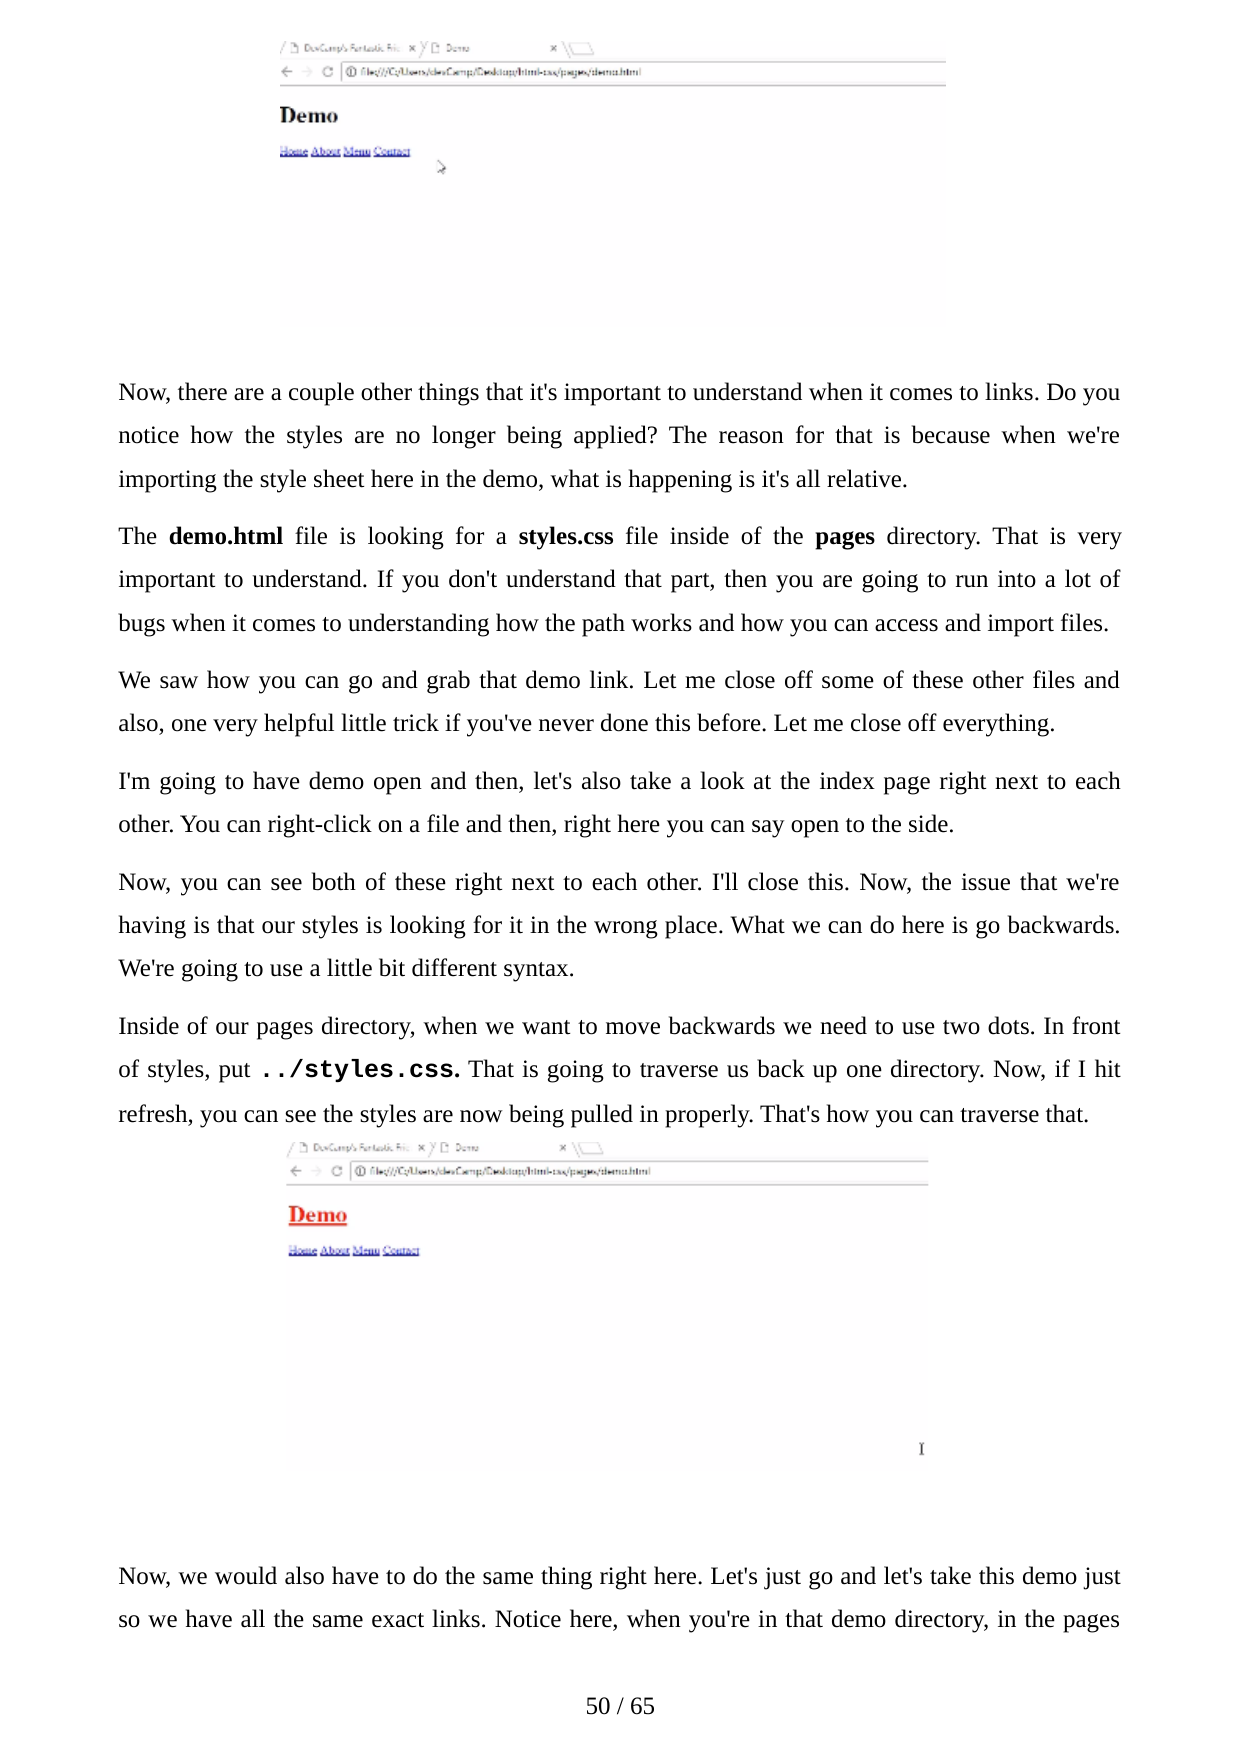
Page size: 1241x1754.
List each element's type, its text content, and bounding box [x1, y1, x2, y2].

text Now, we would also have to do the same thing right here. Let's just go and let's take this demo just so we have all the same exact links. Notice here, when you're in that demo directory, in the pages [118, 1561, 1122, 1633]
text Now, there are a couple other things that it's important to understand when it comes to links. Do you notice how the styles are no longer being applied? The reason for that is because when we're importing the style sheet here in the demo, what is happening is it's all relative. [118, 377, 1122, 492]
picture [286, 1142, 929, 1471]
text The demo.html file is looking for a styles.css file inside of the pages directory. That is very important to understand. If you don't understand that part, then you are going to run into a lot of bugs when it comes to understanding how the path works and how you can access and import files. [118, 521, 1122, 636]
text Now, you can see both of these right next to each other. I'll close this. Now, the issue that we're having is that our styles is looking for it in the wrong place. What we can do here is go backwards. We're going to use a little bit different syntax. [118, 867, 1122, 982]
text Inside of our pages directory, when we want to move backwards we need to use two dots. In front of styles, put ../styles.css. That is going to traverse us back up one directory. Now, if I hit refresh, you can see the styles are now being pulled in properly. That's how you can traverse that. [118, 1011, 1122, 1128]
text We saw how you can go and grab that demo link. Let me close off some of these other files and also, one very helpful little trick if you've never done this before. Let me close off everything. [118, 665, 1122, 737]
text I'm going to have demo open and then, let's also take a look at the index page right next to each other. You can right-click on a file and then, right here you can say open to the side. [118, 766, 1122, 838]
picture [280, 41, 946, 327]
